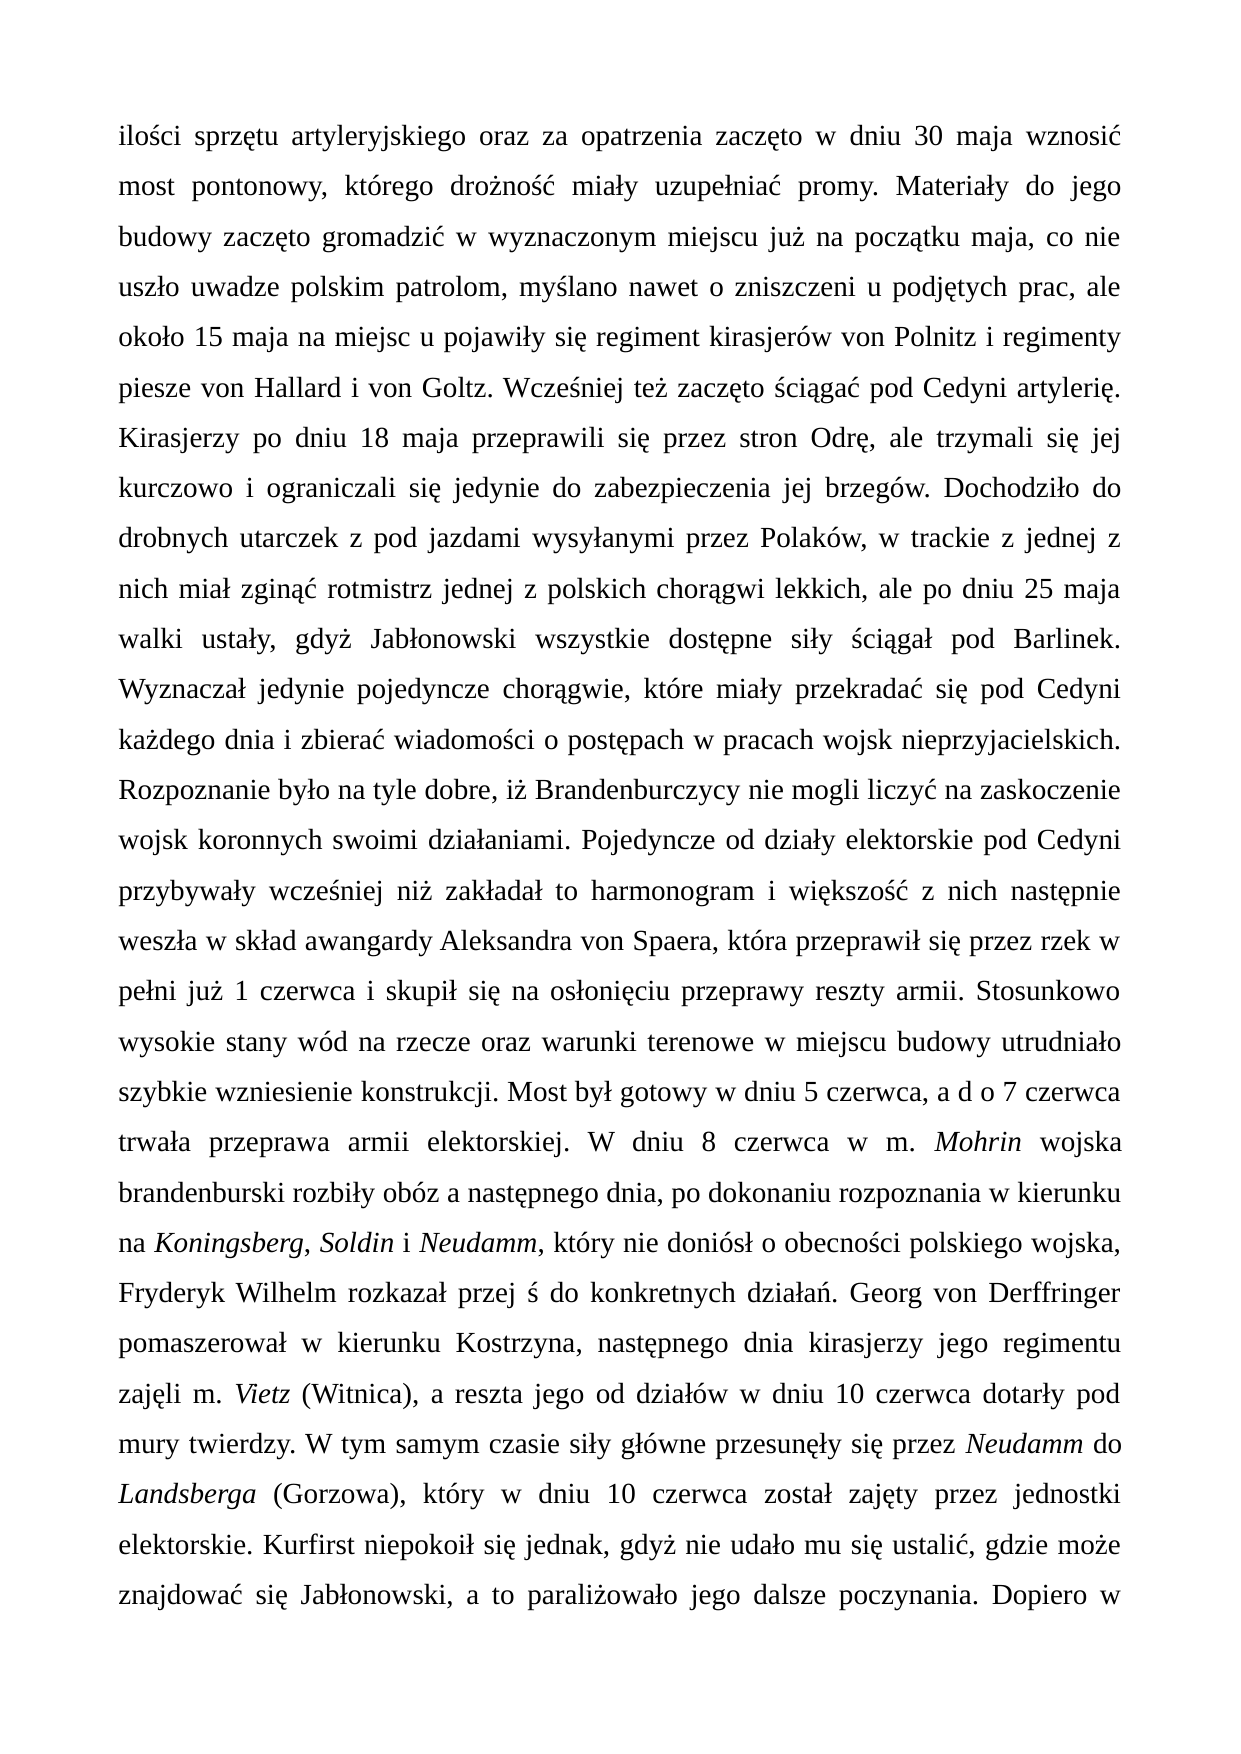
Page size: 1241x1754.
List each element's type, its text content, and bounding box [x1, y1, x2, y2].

text ilości sprzętu artyleryjskiego oraz za opatrzenia zaczęto w dniu 30 maja wznosić most pontonowy, którego drożność miały uzupełniać promy. Materiały do jego budowy zaczęto gromadzić w wyznaczonym miejscu już na początku maja, co nie uszło uwadze polskim patrolom, myślano nawet o zniszczeni u podjętych prac, ale około 15 maja na miejsc u pojawiły się regiment kirasjerów von Polnitz i regimenty piesze von Hallard i von Goltz. Wcześniej też zaczęto ściągać pod Cedyni artylerię. Kirasjerzy po dniu 18 maja przeprawili się przez stron Odrę, ale trzymali się jej kurczowo i ograniczali się jedynie do zabezpieczenia jej brzegów. Dochodziło do drobnych utarczek z pod jazdami wysyłanymi przez Polaków, w trackie z jednej z nich miał zginąć rotmistrz jednej z polskich chorągwi lekkich, ale po dniu 25 maja walki ustały, gdyż Jabłonowski wszystkie dostępne siły ściągał pod Barlinek. Wyznaczał jedynie pojedyncze chorągwie, które miały przekradać się pod Cedyni każdego dnia i zbierać wiadomości o postępach w pracach wojsk nieprzyjacielskich. Rozpoznanie było na tyle dobre, iż Brandenburczycy nie mogli liczyć na zaskoczenie wojsk koronnych swoimi działaniami. Pojedyncze od działy elektorskie pod Cedyni przybywały wcześniej niż zakładał to harmonogram i większość z nich następnie weszła w skład awangardy Aleksandra von Spaera, która przeprawił się przez rzek w pełni już 1 czerwca i skupił się na osłonięciu przeprawy reszty armii. Stosunkowo wysokie stany wód na rzecze oraz warunki terenowe w miejscu budowy utrudniało szybkie wzniesienie konstrukcji. Most był gotowy w dniu 5 czerwca, a d o 7 czerwca trwała przeprawa armii elektorskiej. W dniu 8 czerwca w m. Mohrin wojska brandenburski rozbiły obóz a następnego dnia, po dokonaniu rozpoznania w kierunku na Koningsberg, Soldin i Neudamm, który nie doniósł o obecności polskiego wojska, Fryderyk Wilhelm rozkazał przej ś do konkretnych działań. Georg von Derffringer pomaszerował w kierunku Kostrzyna, następnego dnia kirasjerzy jego regimentu zajęli m. Vietz (Witnica), a reszta jego od działów w dniu 10 czerwca dotarły pod mury twierdzy. W tym samym czasie siły główne przesunęły się przez Neudamm do Landsberga (Gorzowa), który w dniu 10 czerwca został zajęty przez jednostki elektorskie. Kurfirst niepokoił się jednak, gdyż nie udało mu się ustalić, gdzie może znajdować się Jabłonowski, a to paraliżowało jego dalsze poczynania. Dopiero w [118, 118, 1122, 1611]
